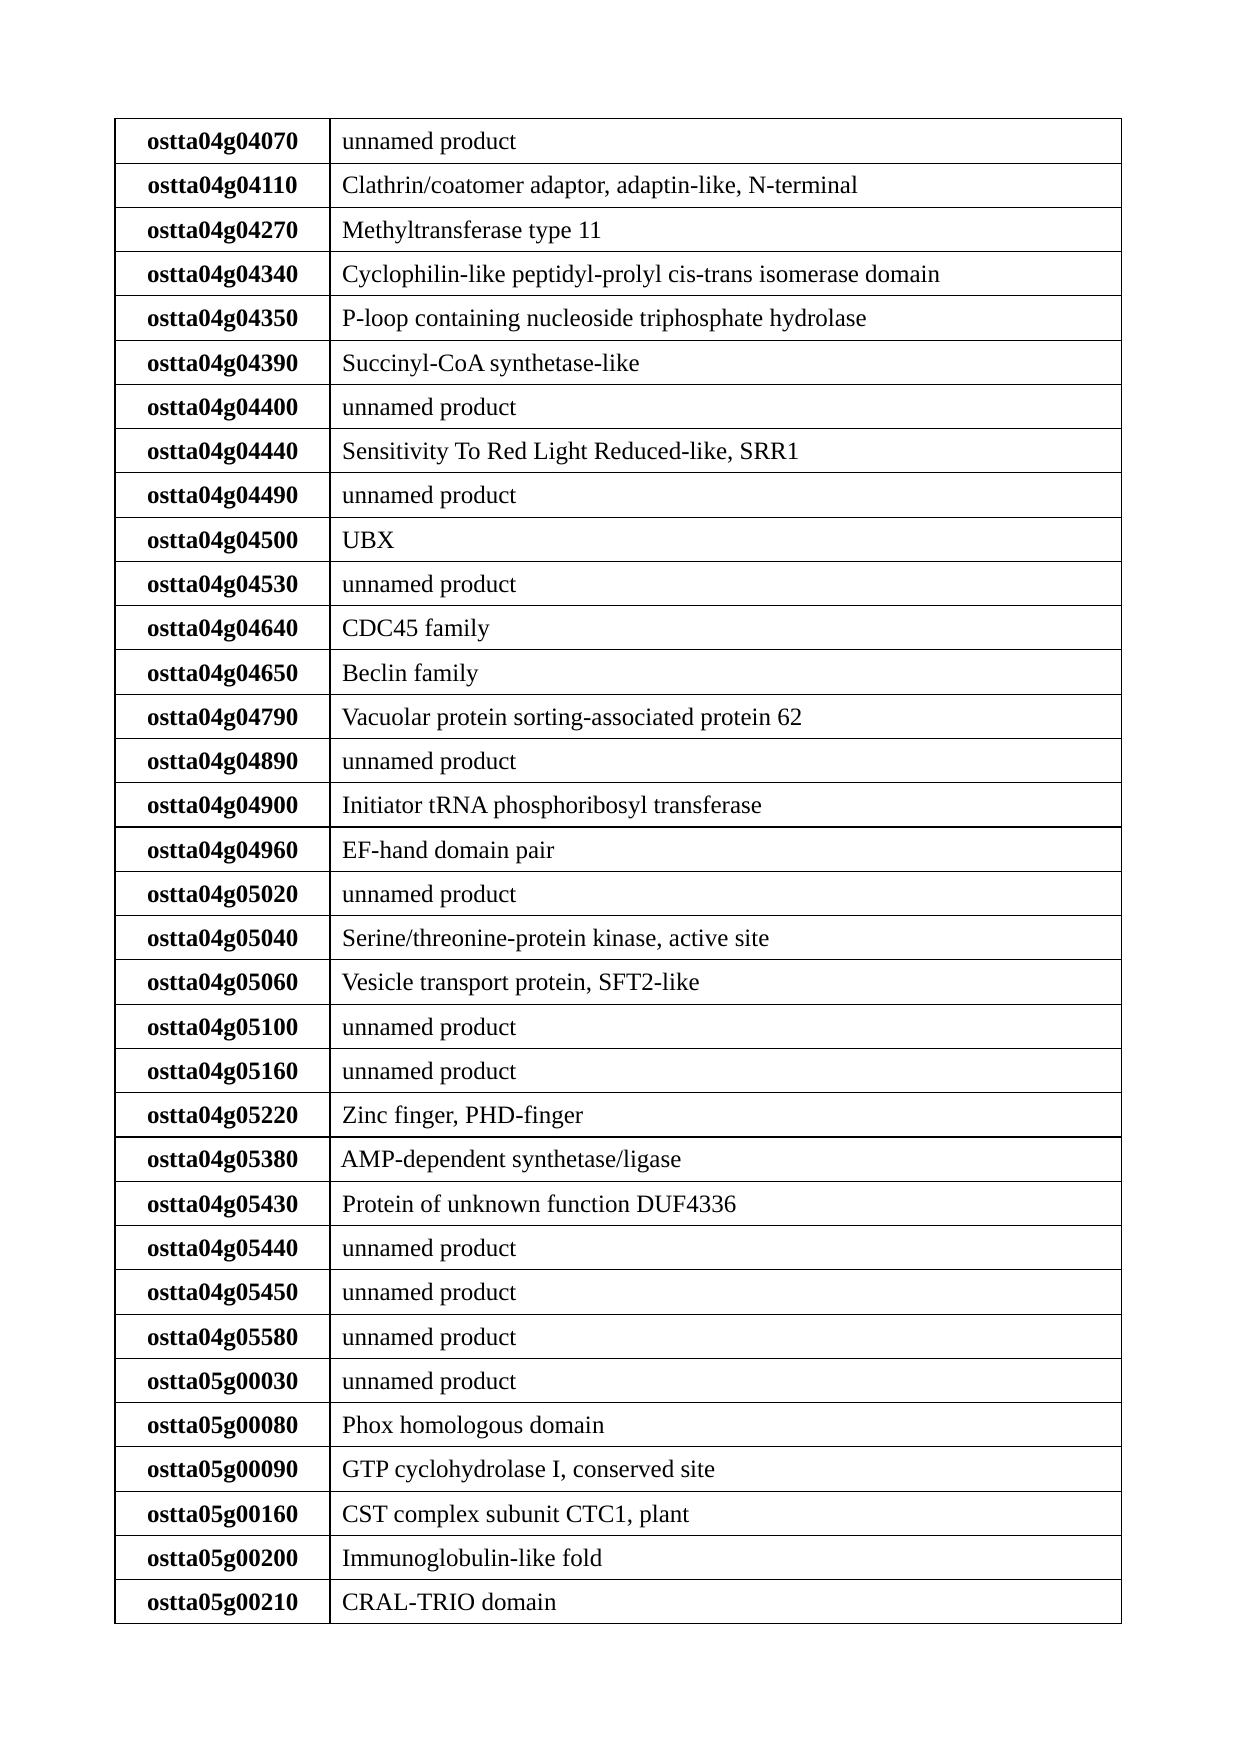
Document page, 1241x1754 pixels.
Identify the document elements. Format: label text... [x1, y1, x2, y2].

table_cell Zinc finger, PHD-finger [331, 1093, 1121, 1136]
table_cell [1122, 251, 1240, 295]
table_cell ostta04g04900 [116, 783, 329, 826]
table_cell [1122, 1446, 1240, 1491]
table_cell CST complex subunit CTC1, plant [331, 1492, 1121, 1535]
table_cell [1122, 561, 1240, 605]
table_cell ostta04g05450 [116, 1270, 329, 1313]
table_cell [1122, 649, 1240, 694]
table_cell [1122, 605, 1240, 649]
table_cell [1122, 1092, 1240, 1136]
table_cell ostta04g05220 [116, 1093, 329, 1136]
table_cell [1122, 1579, 1240, 1623]
table_cell Protein of unknown function DUF4336 [331, 1182, 1121, 1225]
table_cell ostta04g05060 [116, 960, 329, 1003]
table_cell Serine/threonine-protein kinase, active site [331, 916, 1121, 959]
table_cell [1122, 871, 1240, 915]
table_cell [1122, 428, 1240, 472]
table_cell Succinyl-CoA synthetase-like [331, 341, 1121, 384]
table_cell P-loop containing nucleoside triphosphate hydrolase [331, 296, 1121, 339]
table_cell unnamed product [331, 473, 1121, 517]
table_cell ostta05g00030 [116, 1359, 329, 1402]
table_cell CDC45 family [331, 606, 1121, 649]
table_cell [1122, 1535, 1240, 1579]
table_cell AMP-dependent synthetase/ligase [331, 1138, 1121, 1181]
table_cell [1122, 207, 1240, 251]
table_cell [1122, 1136, 1240, 1181]
table_cell ostta04g04640 [116, 606, 329, 649]
table_cell [1122, 1181, 1240, 1225]
table_cell [1122, 1402, 1240, 1446]
table_cell ostta04g04530 [116, 562, 329, 605]
table_cell unnamed product [331, 1270, 1121, 1313]
table_cell ostta04g04400 [116, 385, 329, 428]
table_cell ostta04g05160 [116, 1049, 329, 1092]
table_cell ostta04g05020 [116, 872, 329, 915]
table_cell ostta05g00210 [116, 1580, 329, 1623]
table_cell ostta04g04500 [116, 518, 329, 561]
table_cell Immunoglobulin-like fold [331, 1536, 1121, 1579]
table_cell [1122, 1048, 1240, 1092]
table_cell EF-hand domain pair [331, 828, 1121, 871]
table_cell unnamed product [331, 1226, 1121, 1269]
table_cell [1122, 959, 1240, 1003]
table_cell [1122, 915, 1240, 959]
table_cell [1122, 1358, 1240, 1402]
table_cell ostta04g05440 [116, 1226, 329, 1269]
table_cell ostta04g04110 [116, 164, 329, 207]
table_cell Sensitivity To Red Light Reduced-like, SRR1 [331, 429, 1121, 472]
table_cell Cyclophilin-like peptidyl-prolyl cis-trans isomerase domain [331, 252, 1121, 295]
table_cell ostta04g04340 [116, 252, 329, 295]
table_cell [1122, 1225, 1240, 1269]
table_cell ostta04g04440 [116, 429, 329, 472]
table_cell [1122, 1314, 1240, 1358]
table_cell Vacuolar protein sorting-associated protein 62 [331, 695, 1121, 738]
table_cell [1122, 1269, 1240, 1313]
table_cell ostta04g05100 [116, 1005, 329, 1048]
table_cell unnamed product [331, 872, 1121, 915]
table_cell ostta04g05380 [116, 1138, 329, 1181]
table_cell Phox homologous domain [331, 1403, 1121, 1446]
table_cell ostta04g05580 [116, 1315, 329, 1358]
table_cell [1122, 826, 1240, 871]
table_cell ostta05g00160 [116, 1492, 329, 1535]
table_cell [1122, 1491, 1240, 1535]
table_cell Beclin family [331, 650, 1121, 694]
table_cell unnamed product [331, 119, 1121, 162]
table_cell Vesicle transport protein, SFT2-like [331, 960, 1121, 1003]
table_cell ostta04g04890 [116, 739, 329, 782]
table_cell ostta04g04070 [116, 119, 329, 162]
table_cell ostta05g00200 [116, 1536, 329, 1579]
table_cell [1122, 1004, 1240, 1048]
table_cell unnamed product [331, 1049, 1121, 1092]
table_cell ostta04g04390 [116, 341, 329, 384]
table_cell [1122, 694, 1240, 738]
table_cell [1122, 340, 1240, 384]
table_cell ostta04g04490 [116, 473, 329, 517]
table_cell unnamed product [331, 1359, 1121, 1402]
table_cell [1122, 295, 1240, 339]
table_cell [1122, 118, 1240, 162]
table_cell ostta04g04960 [116, 828, 329, 871]
table_cell [1122, 738, 1240, 782]
table_cell unnamed product [331, 1005, 1121, 1048]
table_cell unnamed product [331, 739, 1121, 782]
table_cell ostta04g04790 [116, 695, 329, 738]
table_cell ostta04g04650 [116, 650, 329, 694]
table_cell [1122, 517, 1240, 561]
table_cell ostta04g05430 [116, 1182, 329, 1225]
table_cell Initiator tRNA phosphoribosyl transferase [331, 783, 1121, 826]
table_cell ostta04g04270 [116, 208, 329, 251]
table_cell Methyltransferase type 11 [331, 208, 1121, 251]
table_cell [1122, 782, 1240, 826]
table_cell unnamed product [331, 385, 1121, 428]
table_cell CRAL-TRIO domain [331, 1580, 1121, 1623]
table_cell unnamed product [331, 562, 1121, 605]
table_cell Clathrin/coatomer adaptor, adaptin-like, N-terminal [331, 164, 1121, 207]
table_cell ostta04g04350 [116, 296, 329, 339]
table_cell ostta04g05040 [116, 916, 329, 959]
table_cell [1122, 472, 1240, 517]
table_cell [1122, 384, 1240, 428]
table_cell ostta05g00080 [116, 1403, 329, 1446]
table_cell UBX [331, 518, 1121, 561]
table_cell [1122, 163, 1240, 207]
table_cell GTP cyclohydrolase I, conserved site [331, 1447, 1121, 1491]
table_cell ostta05g00090 [116, 1447, 329, 1491]
table_cell unnamed product [331, 1315, 1121, 1358]
